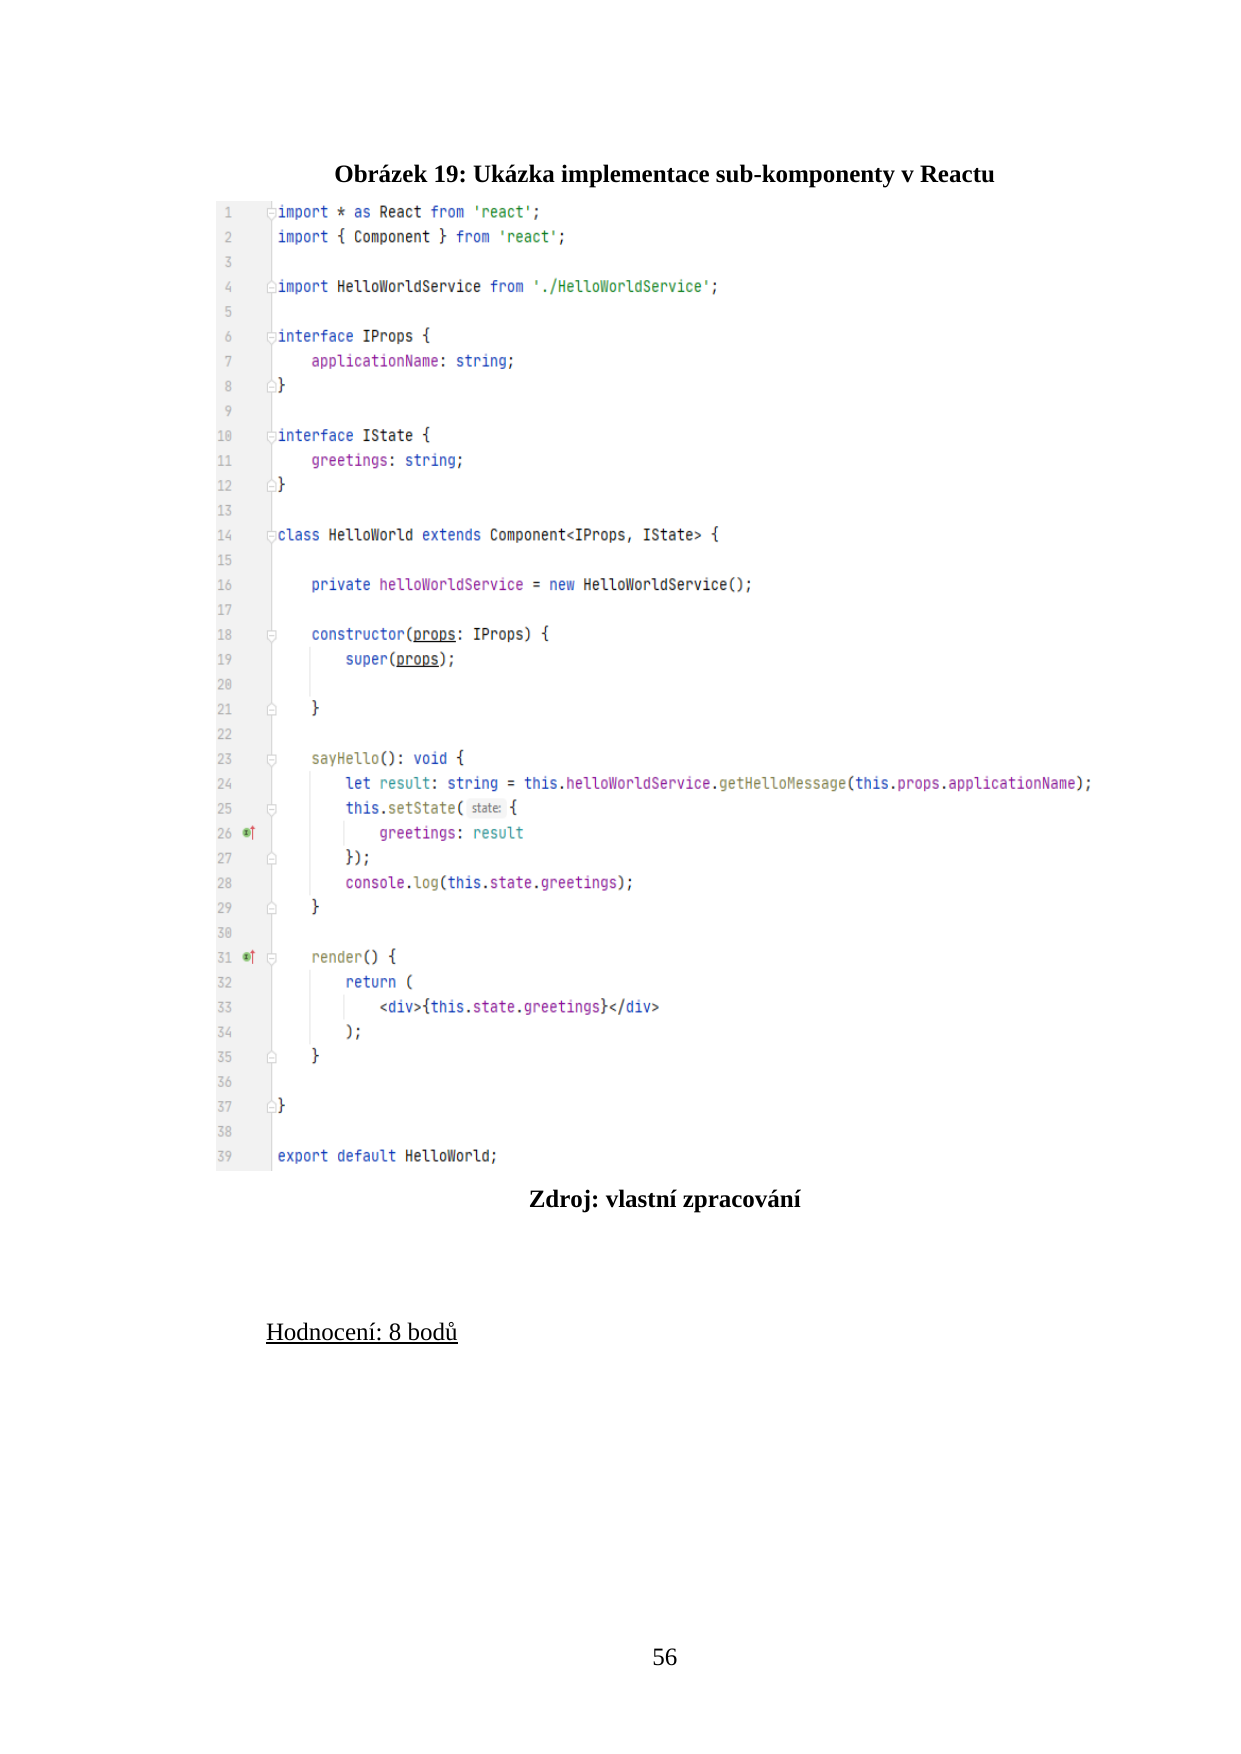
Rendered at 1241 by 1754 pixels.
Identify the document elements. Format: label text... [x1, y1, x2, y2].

text Obrázek 19: Ukázka implementace sub-komponenty v Reactu [207, 159, 1122, 188]
picture [217, 201, 1112, 1170]
text Hodnocení: 8 bodů [207, 1317, 1122, 1346]
text Zdroj: vlastní zpracování [207, 1184, 1122, 1212]
